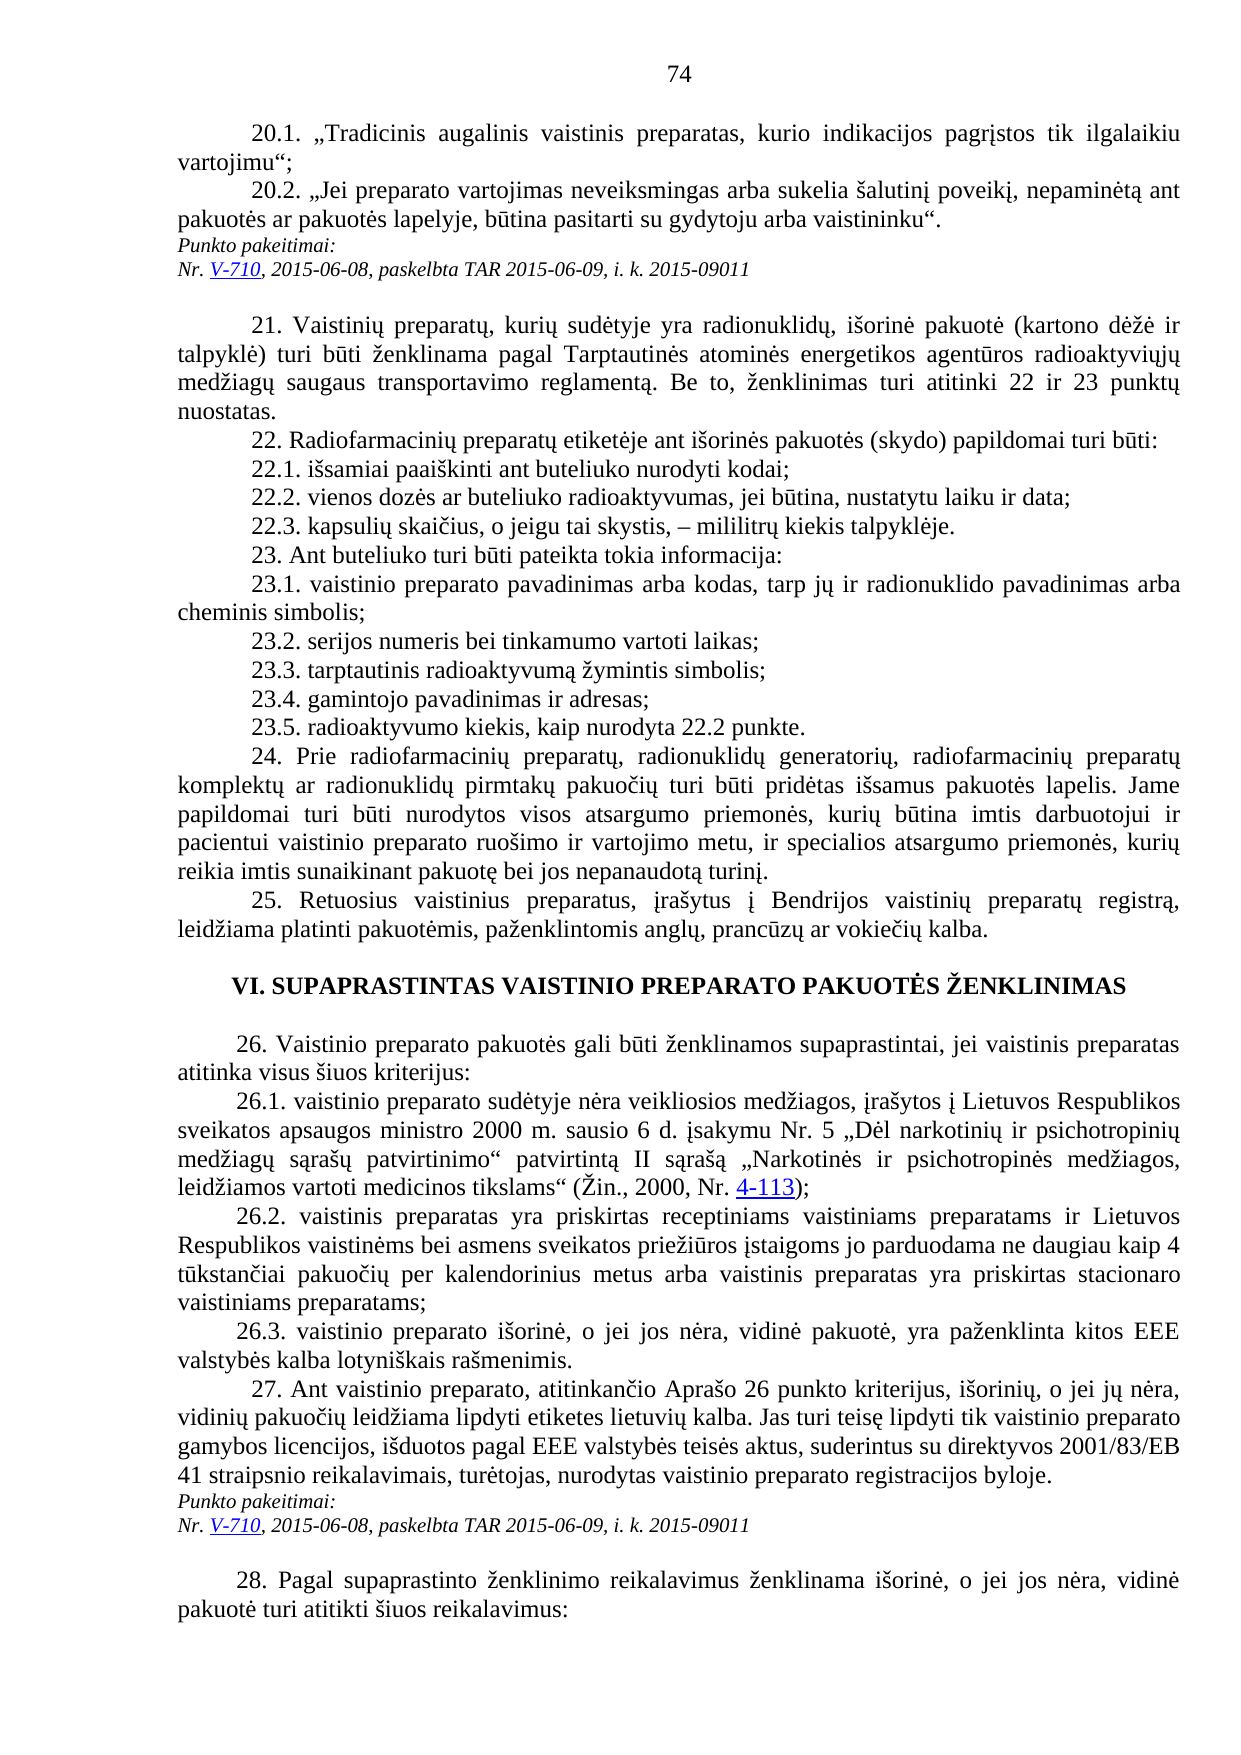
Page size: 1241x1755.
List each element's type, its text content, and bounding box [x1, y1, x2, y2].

text 26.3. vaistinio preparato išorinė, o jei jos nėra, vidinė pakuotė, yra paženklinta kitos EEE valstybės kalba lotyniškais rašmenimis. [177, 1316, 1181, 1374]
text 23.3. tarptautinis radioaktyvumą žymintis simbolis; [177, 655, 1181, 684]
text 22. Radiofarmacinių preparatų etiketėje ant išorinės pakuotės (skydo) papildomai turi būti: [177, 425, 1181, 454]
text 23.2. serijos numeris bei tinkamumo vartoti laikas; [177, 626, 1181, 655]
text 23.5. radioaktyvumo kiekis, kaip nurodyta 22.2 punkte. [177, 712, 1181, 741]
text Punkto pakeitimai: [177, 1489, 1181, 1513]
text 27. Ant vaistinio preparato, atitinkančio Aprašo 26 punkto kriterijus, išorinių, o jei jų nėra, vidinių pakuočių leidžiama lipdyti etiketes lietuvių kalba. Jas turi teisę lipdyti tik vaistinio preparato gamybos licencijos, išduotos pagal EEE valstybės teisės aktus, suderintus su direktyvos 2001/83/EB 41 straipsnio reikalavimais, turėtojas, nurodytas vaistinio preparato registracijos byloje. [177, 1374, 1181, 1489]
text 21. Vaistinių preparatų, kurių sudėtyje yra radionuklidų, išorinė pakuotė (kartono dėžė ir talpyklė) turi būti ženklinama pagal Tarptautinės atominės energetikos agentūros radioaktyviųjų medžiagų saugaus transportavimo reglamentą. Be to, ženklinimas turi atitinki 22 ir 23 punktų nuostatas. [177, 310, 1181, 425]
text 26.2. vaistinis preparatas yra priskirtas receptiniams vaistiniams preparatams ir Lietuvos Respublikos vaistinėms bei asmens sveikatos priežiūros įstaigoms jo parduodama ne daugiau kaip 4 tūkstančiai pakuočių per kalendorinius metus arba vaistinis preparatas yra priskirtas stacionaro vaistiniams preparatams; [177, 1201, 1181, 1316]
text 20.1. „Tradicinis augalinis vaistinis preparatas, kurio indikacijos pagrįstos tik ilgalaikiu vartojimu“; [177, 118, 1181, 176]
text 23. Ant buteliuko turi būti pateikta tokia informacija: [177, 540, 1181, 569]
text 24. Prie radiofarmacinių preparatų, radionuklidų generatorių, radiofarmacinių preparatų komplektų ar radionuklidų pirmtakų pakuočių turi būti pridėtas išsamus pakuotės lapelis. Jame papildomai turi būti nurodytos visos atsargumo priemonės, kurių būtina imtis darbuotojui ir pacientui vaistinio preparato ruošimo ir vartojimo metu, ir specialios atsargumo priemonės, kurių reikia imtis sunaikinant pakuotę bei jos nepanaudotą turinį. [177, 741, 1181, 885]
text 22.3. kapsulių skaičius, o jeigu tai skystis, – mililitrų kiekis talpyklėje. [177, 511, 1181, 540]
text Nr. V-710, 2015-06-08, paskelbta TAR 2015-06-09, i. k. 2015-09011 [177, 1513, 1181, 1537]
text 26. Vaistinio preparato pakuotės gali būti ženklinamos supaprastintai, jei vaistinis preparatas atitinka visus šiuos kriterijus: [177, 1029, 1181, 1086]
text 22.1. išsamiai paaiškinti ant buteliuko nurodyti kodai; [177, 454, 1181, 482]
text 28. Pagal supaprastinto ženklinimo reikalavimus ženklinama išorinė, o jei jos nėra, vidinė pakuotė turi atitikti šiuos reikalavimus: [177, 1566, 1181, 1623]
text 23.4. gamintojo pavadinimas ir adresas; [177, 684, 1181, 712]
text 20.2. „Jei preparato vartojimas neveiksmingas arba sukelia šalutinį poveikį, nepaminėtą ant pakuotės ar pakuotės lapelyje, būtina pasitarti su gydytoju arba vaistininku“. [177, 176, 1181, 233]
text 22.2. vienos dozės ar buteliuko radioaktyvumas, jei būtina, nustatytu laiku ir data; [177, 482, 1181, 511]
text 26.1. vaistinio preparato sudėtyje nėra veikliosios medžiagos, įrašytos į Lietuvos Respublikos sveikatos apsaugos ministro 2000 m. sausio 6 d. įsakymu Nr. 5 „Dėl narkotinių ir psichotropinių medžiagų sąrašų patvirtinimo“ patvirtintą II sąrašą „Narkotinės ir psichotropinės medžiagos, leidžiamos vartoti medicinos tikslams“ (Žin., 2000, Nr. 4-113); [177, 1086, 1181, 1201]
text 23.1. vaistinio preparato pavadinimas arba kodas, tarp jų ir radionuklido pavadinimas arba cheminis simbolis; [177, 569, 1181, 626]
text Punkto pakeitimai: [177, 233, 1181, 257]
text VI. SUPAPRASTINTAS VAISTINIO PREPARATO PAKUOTĖS ŽENKLINIMAS [177, 971, 1181, 1000]
text 25. Retuosius vaistinius preparatus, įrašytus į Bendrijos vaistinių preparatų registrą, leidžiama platinti pakuotėmis, paženklintomis anglų, prancūzų ar vokiečių kalba. [177, 885, 1181, 942]
text Nr. V-710, 2015-06-08, paskelbta TAR 2015-06-09, i. k. 2015-09011 [177, 257, 1181, 281]
